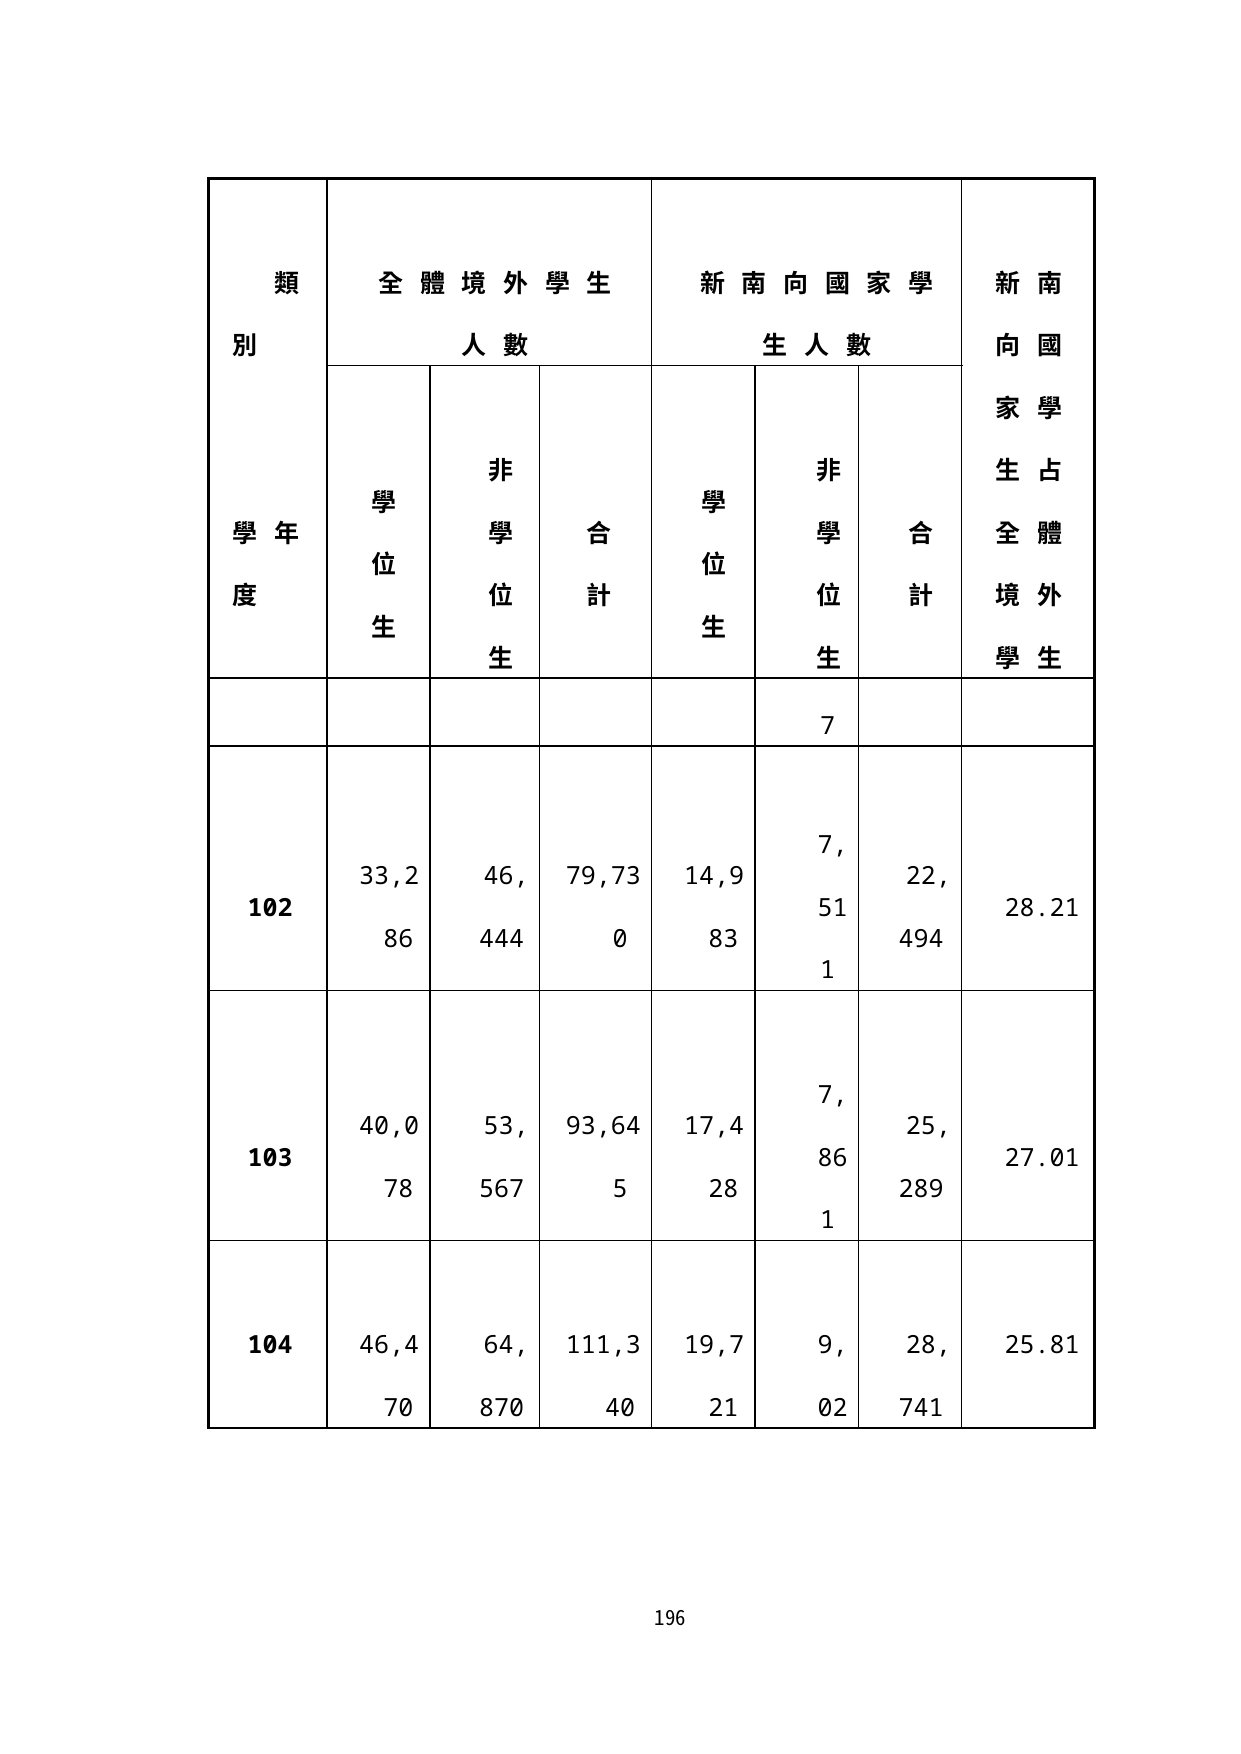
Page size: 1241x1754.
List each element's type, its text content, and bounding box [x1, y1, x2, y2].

table_cell 53,567 [431, 991, 539, 1240]
table_cell 79,730 [540, 747, 651, 990]
table_cell 19,721 [652, 1241, 754, 1427]
table_cell [210, 679, 326, 745]
table_cell 7 [756, 679, 858, 745]
table_cell [431, 679, 539, 745]
table_cell 25.81 [962, 1241, 1093, 1427]
table_cell 40,078 [328, 991, 429, 1240]
table_cell [540, 679, 651, 745]
table_cell 合計 [540, 366, 651, 677]
table_cell 9,02 [756, 1241, 858, 1427]
table_cell 合計 [859, 366, 961, 677]
table_cell 28.21 [962, 747, 1093, 990]
table_header 全體境外學生人數 [328, 180, 651, 365]
table_cell [652, 679, 754, 745]
table_cell 17,428 [652, 991, 754, 1240]
table_cell [328, 679, 429, 745]
table_cell 7,511 [756, 747, 858, 990]
table_cell 14,983 [652, 747, 754, 990]
table_cell 7,861 [756, 991, 858, 1240]
table_header 新南向國家學生人數 [652, 180, 961, 365]
table_cell 非學位生 [431, 366, 539, 677]
table_header 類別 學年度 [210, 180, 326, 677]
table_cell 28,741 [859, 1241, 961, 1427]
table_cell [859, 679, 961, 745]
table_cell 46,444 [431, 747, 539, 990]
table_cell 93,645 [540, 991, 651, 1240]
table_cell [962, 679, 1093, 745]
table_cell 102 [210, 747, 326, 990]
table_cell 103 [210, 991, 326, 1240]
table_cell 64,870 [431, 1241, 539, 1427]
table_cell 111,340 [540, 1241, 651, 1427]
table_header 新南向國家學生占全體境外學生比率 [962, 180, 1093, 677]
table_cell 學位生 [328, 366, 429, 677]
table_cell 22,494 [859, 747, 961, 990]
table_cell 33,286 [328, 747, 429, 990]
table_cell 46,470 [328, 1241, 429, 1427]
table_cell 非學位生 [756, 366, 858, 677]
table_cell 學位生 [652, 366, 754, 677]
table_cell 25,289 [859, 991, 961, 1240]
table_cell 104 [210, 1241, 326, 1427]
table_cell 27.01 [962, 991, 1093, 1240]
